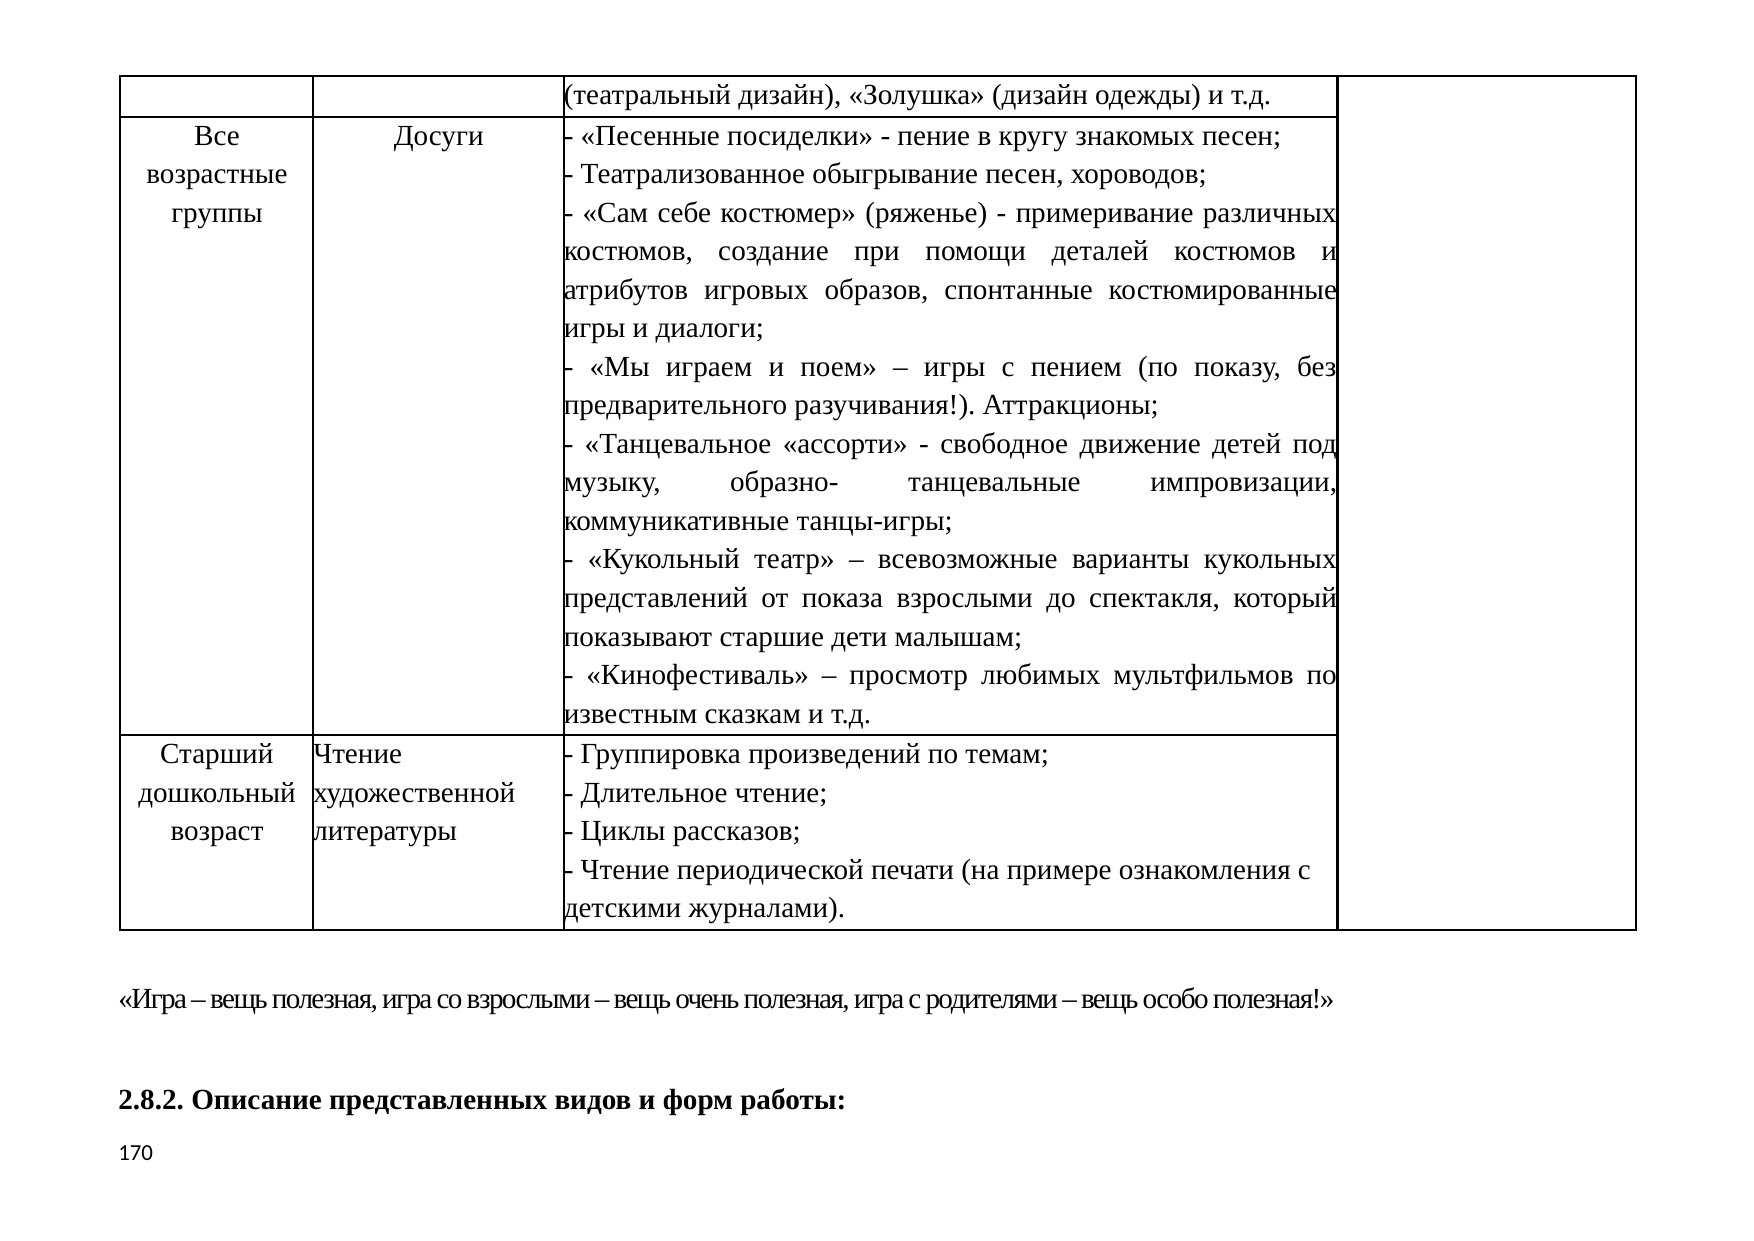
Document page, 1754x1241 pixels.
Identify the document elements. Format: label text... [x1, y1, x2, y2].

table_cell [1339, 77, 1635, 929]
table_cell Все возрастные группы [121, 118, 312, 734]
text 2.8.2. Описание представленных видов и форм работы: [118, 1082, 1636, 1116]
table_cell [121, 77, 312, 116]
table_cell [314, 77, 563, 116]
table_cell (театральный дизайн), «Золушка» (дизайн одежды) и т.д. [565, 77, 1336, 116]
table_cell Старший дошкольный возраст [121, 736, 312, 929]
text «Игра – вещь полезная, игра со взрослыми – вещь очень полезная, игра с родителями – вещь особо полезная!» [118, 982, 1636, 1015]
table_cell - Группировка произведений по темам; - Длительное чтение; - Циклы рассказов; - Чтение периодической печати (на примере ознакомления с детскими журналами). [565, 736, 1336, 929]
table_cell Досуги [314, 118, 563, 734]
table_cell - «Песенные посиделки» - пение в кругу знакомых песен; - Театрализованное обыгрывание песен, хороводов; - «Сам себе костюмер» (ряженье) - примеривание различных костюмов, создание при помощи деталей костюмов и атрибутов игровых образов, спонтанные костюмированные игры и диалоги; - «Мы играем и поем» – игры с пением (по показу, без предварительного разучивания!). Аттракционы; - «Танцевальное «ассорти» - свободное движение детей под музыку, образно- танцевальные импровизации, коммуникативные танцы-игры; - «Кукольный театр» – всевозможные варианты кукольных представлений от показа взрослыми до спектакля, который показывают старшие дети малышам; - «Кинофестиваль» – просмотр любимых мультфильмов по известным сказкам и т.д. [565, 118, 1336, 734]
table_cell Чтение художественной литературы [314, 736, 563, 929]
